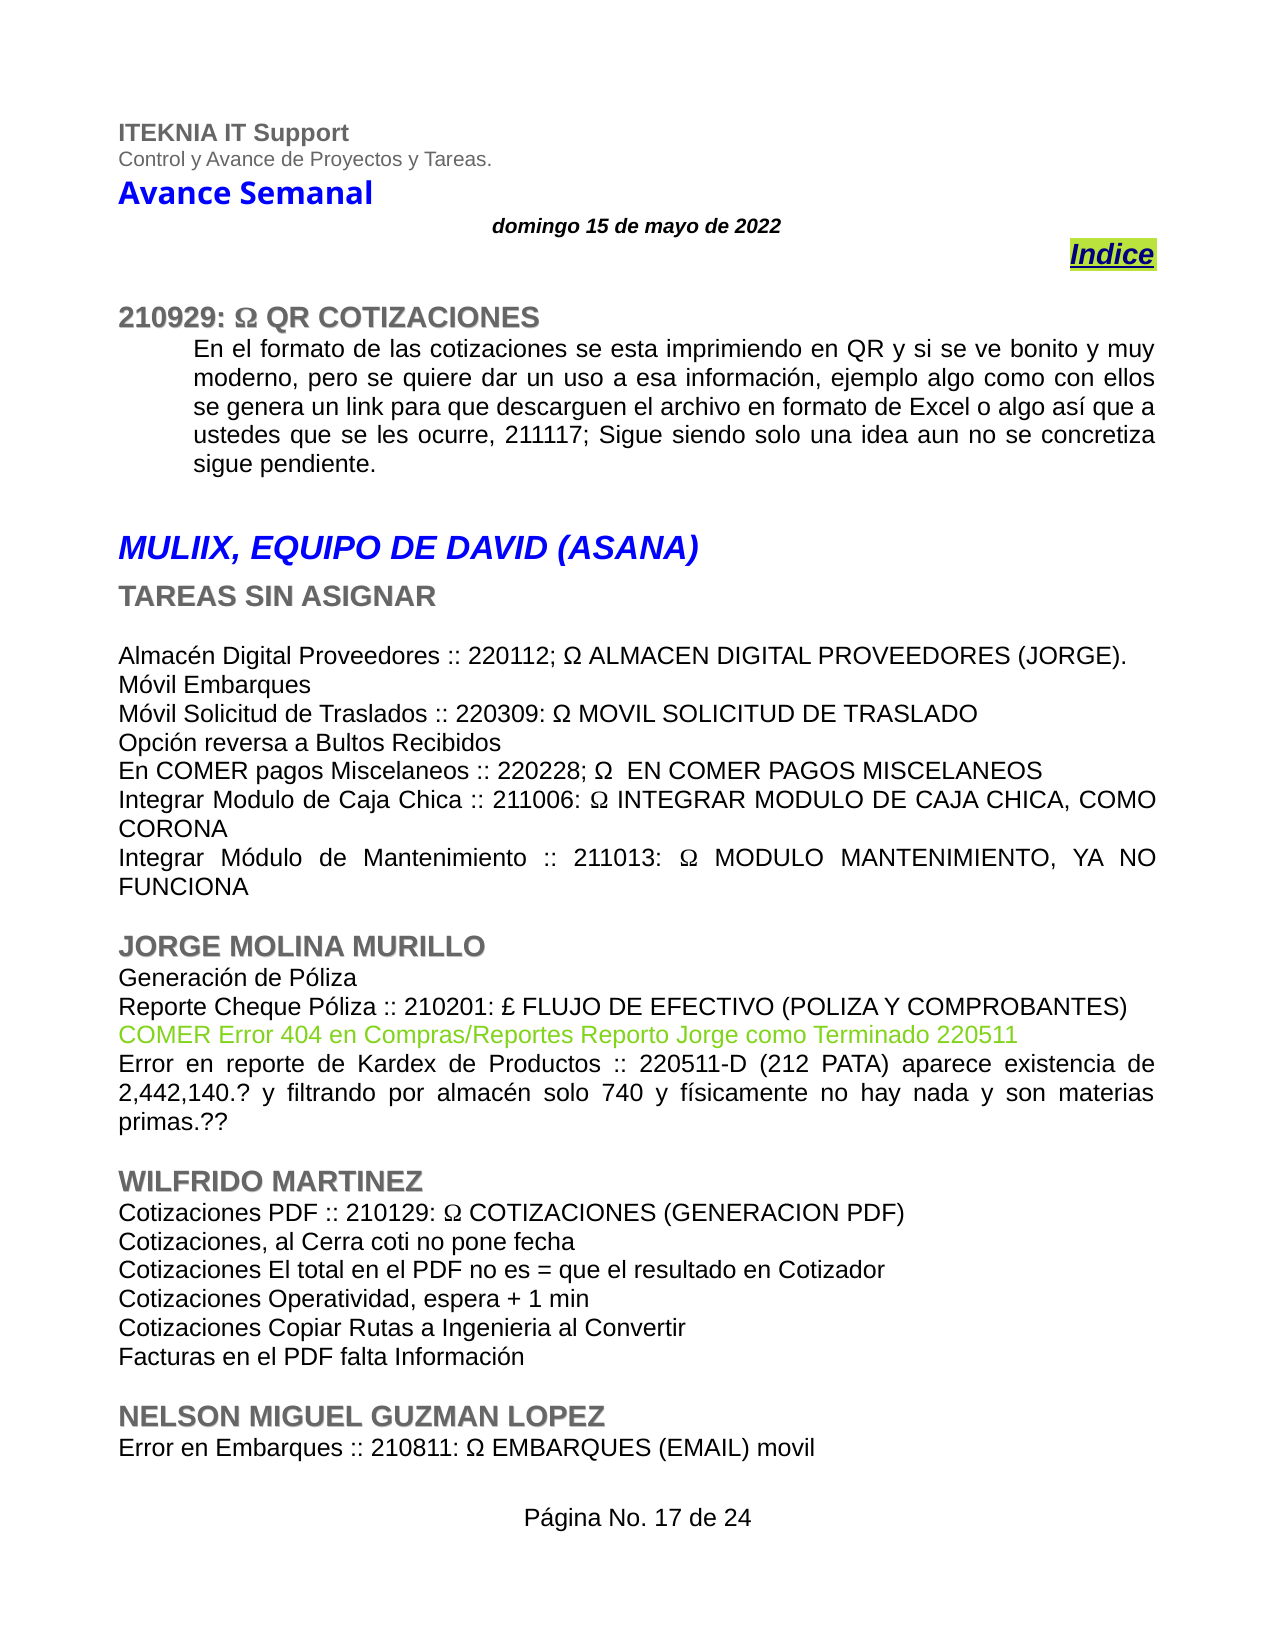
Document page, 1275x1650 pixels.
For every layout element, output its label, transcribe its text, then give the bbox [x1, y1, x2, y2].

text Cotizaciones, al Cerra coti no pone fecha [118, 1227, 1157, 1255]
text Cotizaciones Copiar Rutas a Ingenieria al Convertir [118, 1313, 1157, 1342]
text Error en reporte de Kardex de Productos :: 220511-D (212 PATA) aparece existencia de 2,442,140.? y filtrando por almacén solo 740 y físicamente no hay nada y son materias primas.?? [118, 1049, 1157, 1135]
text Cotizaciones Operatividad, espera + 1 min [118, 1284, 1157, 1313]
subtitle MULIIX, EQUIPO DE DAVID (ASANA) [118, 528, 1157, 566]
text Almacén Digital Proveedores :: 220112; Ω ALMACEN DIGITAL PROVEEDORES (JORGE). [118, 641, 1157, 670]
text Móvil Embarques [118, 670, 1157, 699]
text Cotizaciones PDF :: 210129: Ω COTIZACIONES (GENERACION PDF) [118, 1198, 1157, 1227]
subtitle NELSON MIGUEL GUZMAN LOPEZ [118, 1399, 1157, 1433]
subtitle JORGE MOLINA MURILLO [118, 929, 1157, 963]
text En el formato de las cotizaciones se esta imprimiendo en QR y si se ve bonito y muy moderno, pero se quiere dar un uso a esa información, ejemplo algo como con ellos se genera un link para que descarguen el archivo en formato de Excel o algo así que a ustedes que se les ocurre, 211117; Sigue siendo solo una idea aun no se concretiza sigue pendiente. [193, 334, 1157, 478]
text Opción reversa a Bultos Recibidos [118, 727, 1157, 756]
text Facturas en el PDF falta Información [118, 1342, 1157, 1370]
text Reporte Cheque Póliza :: 210201: £ FLUJO DE EFECTIVO (POLIZA Y COMPROBANTES) [118, 991, 1157, 1020]
text COMER Error 404 en Compras/Reportes Reporto Jorge como Terminado 220511 [118, 1020, 1157, 1049]
text Móvil Solicitud de Traslados :: 220309: Ω MOVIL SOLICITUD DE TRASLADO [118, 699, 1157, 727]
text Cotizaciones El total en el PDF no es = que el resultado en Cotizador [118, 1255, 1157, 1284]
subtitle 210929: Ω QR COTIZACIONES [118, 300, 1157, 334]
text En COMER pagos Miscelaneos :: 220228; Ω EN COMER PAGOS MISCELANEOS [118, 756, 1157, 785]
subtitle Tareas sin asignar [118, 579, 1157, 612]
text Integrar Módulo de Mantenimiento :: 211013: Ω MODULO MANTENIMIENTO, YA NO FUNCIONA [118, 843, 1157, 900]
text Generación de Póliza [118, 963, 1157, 991]
text Error en Embarques :: 210811: Ω EMBARQUES (EMAIL) movil [118, 1433, 1157, 1462]
text Integrar Modulo de Caja Chica :: 211006: Ω INTEGRAR MODULO DE CAJA CHICA, COMO CORONA [118, 785, 1157, 843]
subtitle WILFRIDO MARTINEZ [118, 1164, 1157, 1198]
